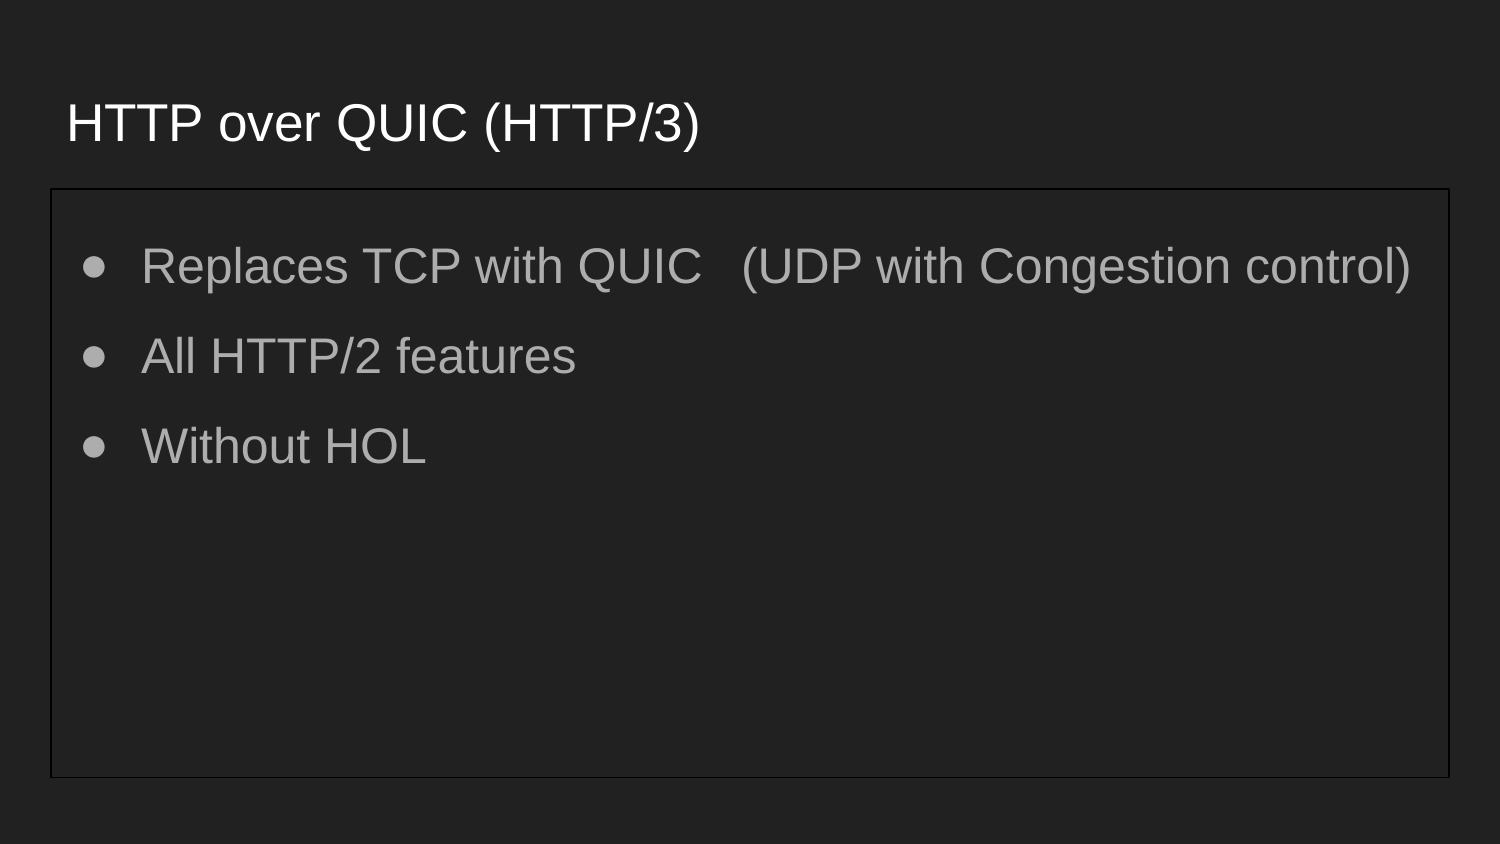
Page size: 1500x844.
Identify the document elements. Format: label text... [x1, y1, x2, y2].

title HTTP over QUIC (HTTP/3) [51, 72, 1449, 167]
list Replaces TCP with QUIC (UDP with Congestion control) All HTTP/2 features Without HOL [51, 189, 1449, 778]
